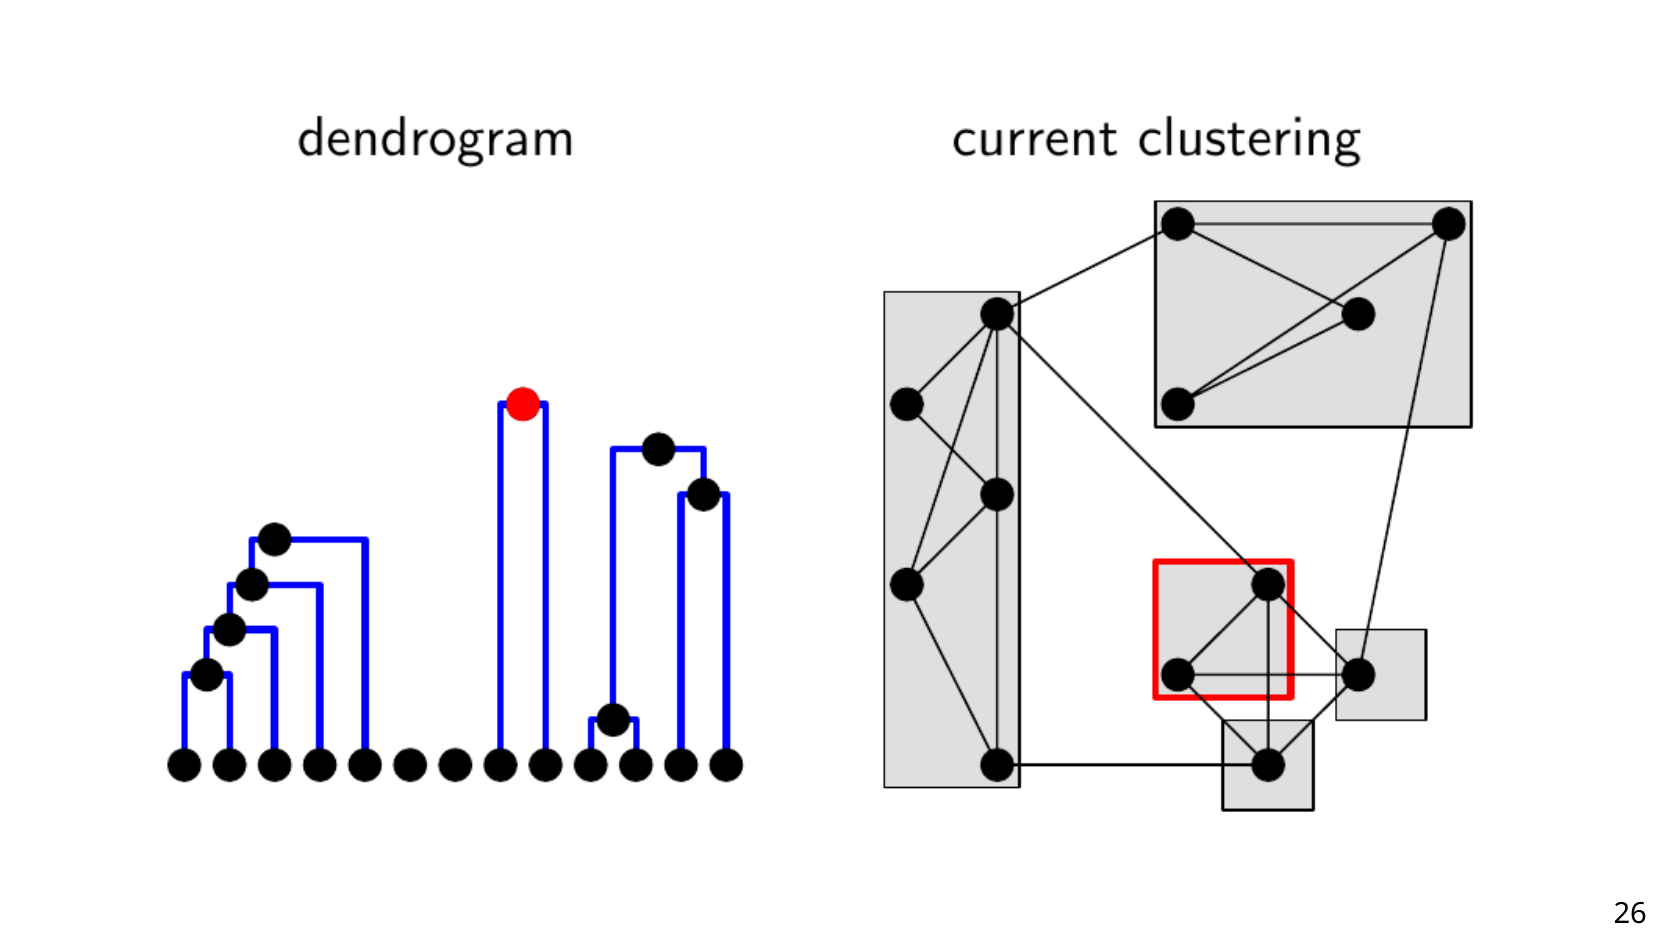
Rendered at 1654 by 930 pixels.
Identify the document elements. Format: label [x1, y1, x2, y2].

picture [127, 85, 1531, 837]
